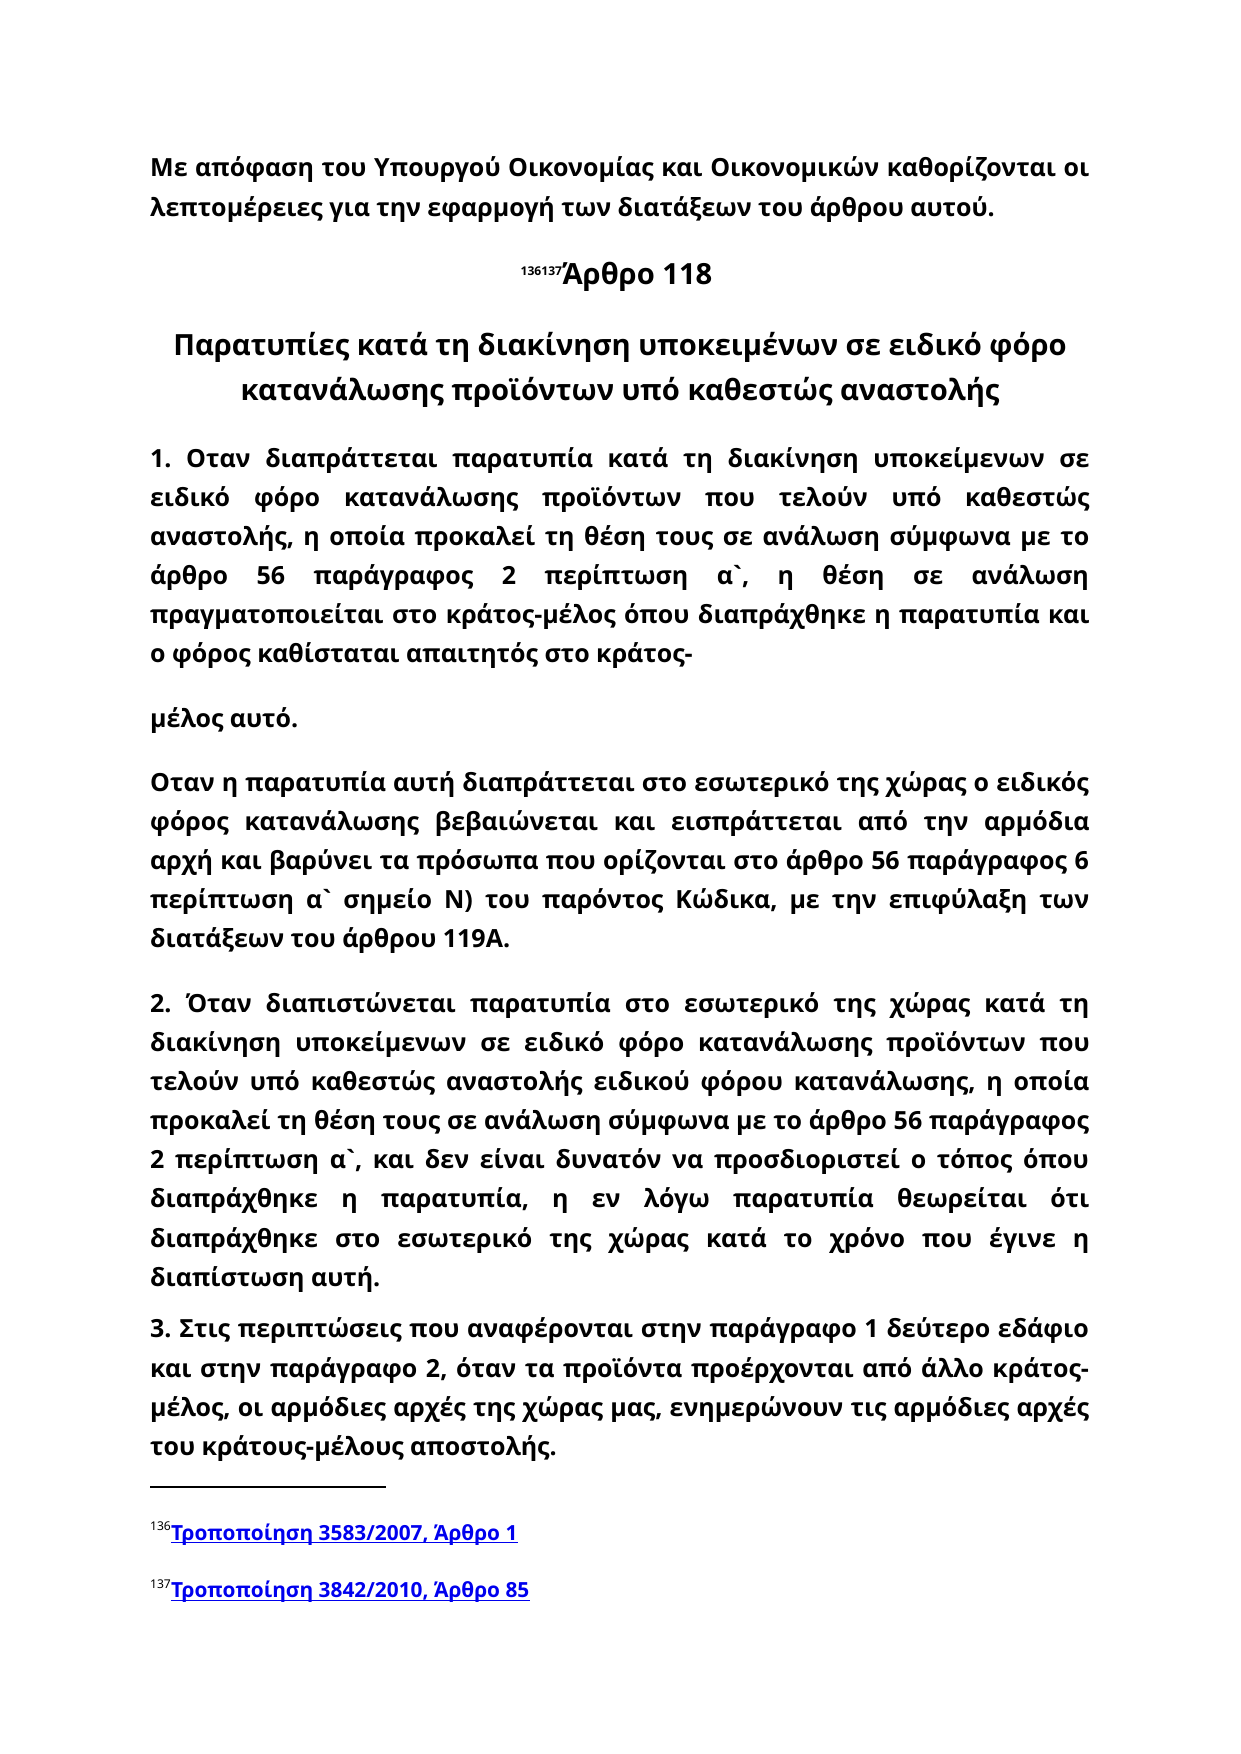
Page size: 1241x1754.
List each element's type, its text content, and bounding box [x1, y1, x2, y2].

text Τροποποίηση 3842/2010, Άρθρο 85 [150, 1576, 1090, 1604]
text Με απόφαση του Υπουργού Οικονομίας και Οικονομικών καθορίζονται οι λεπτομέρειες για την εφαρμογή των διατάξεων του άρθρου αυτού. [150, 150, 1090, 223]
text 2. Όταν διαπιστώνεται παρατυπία στο εσωτερικό της χώρας κατά τη διακίνηση υποκείμενων σε ειδικό φόρο κατανάλωσης προϊόντων που τελούν υπό καθεστώς αναστολής ειδικού φόρου κατανάλωσης, η οποία προκαλεί τη θέση τους σε ανάλωση σύμφωνα με το άρθρο 56 παράγραφος 2 περίπτωση α`, και δεν είναι δυνατόν να προσδιοριστεί ο τόπος όπου διαπράχθηκε η παρατυπία, η εν λόγω παρατυπία θεωρείται ότι διαπράχθηκε στο εσωτερικό της χώρας κατά το χρόνο που έγινε η διαπίστωση αυτή. [150, 985, 1090, 1293]
subtitle Άρθρο 118 [150, 253, 1090, 293]
text Τροποποίηση 3583/2007, Άρθρο 1 [150, 1518, 1090, 1546]
text Οταν η παρατυπία αυτή διαπράττεται στο εσωτερικό της χώρας ο ειδικός φόρος κατανάλωσης βεβαιώνεται και εισπράττεται από την αρμόδια αρχή και βαρύνει τα πρόσωπα που ορίζονται στο άρθρο 56 παράγραφος 6 περίπτωση α` σημείο Ν) του παρόντος Κώδικα, με την επιφύλαξη των διατάξεων του άρθρου 119Α. [150, 764, 1090, 955]
text μέλος αυτό. [150, 700, 1090, 734]
text 3. Στις περιπτώσεις που αναφέρονται στην παράγραφο 1 δεύτερο εδάφιο και στην παράγραφο 2, όταν τα προϊόντα προέρχονται από άλλο κράτος-μέλος, οι αρμόδιες αρχές της χώρας μας, ενημερώνουν τις αρμόδιες αρχές του κράτους-μέλους αποστολής. [150, 1311, 1090, 1463]
text 1. Οταν διαπράττεται παρατυπία κατά τη διακίνηση υποκείμενων σε ειδικό φόρο κατανάλωσης προϊόντων που τελούν υπό καθεστώς αναστολής, η οποία προκαλεί τη θέση τους σε ανάλωση σύμφωνα με το άρθρο 56 παράγραφος 2 περίπτωση α`, η θέση σε ανάλωση πραγματοποιείται στο κράτος-μέλος όπου διαπράχθηκε η παρατυπία και ο φόρος καθίσταται απαιτητός στο κράτος- [150, 440, 1090, 670]
subtitle Παρατυπίες κατά τη διακίνηση υποκειμένων σε ειδικό φόρο κατανάλωσης προϊόντων υπό καθεστώς αναστολής [150, 324, 1090, 409]
